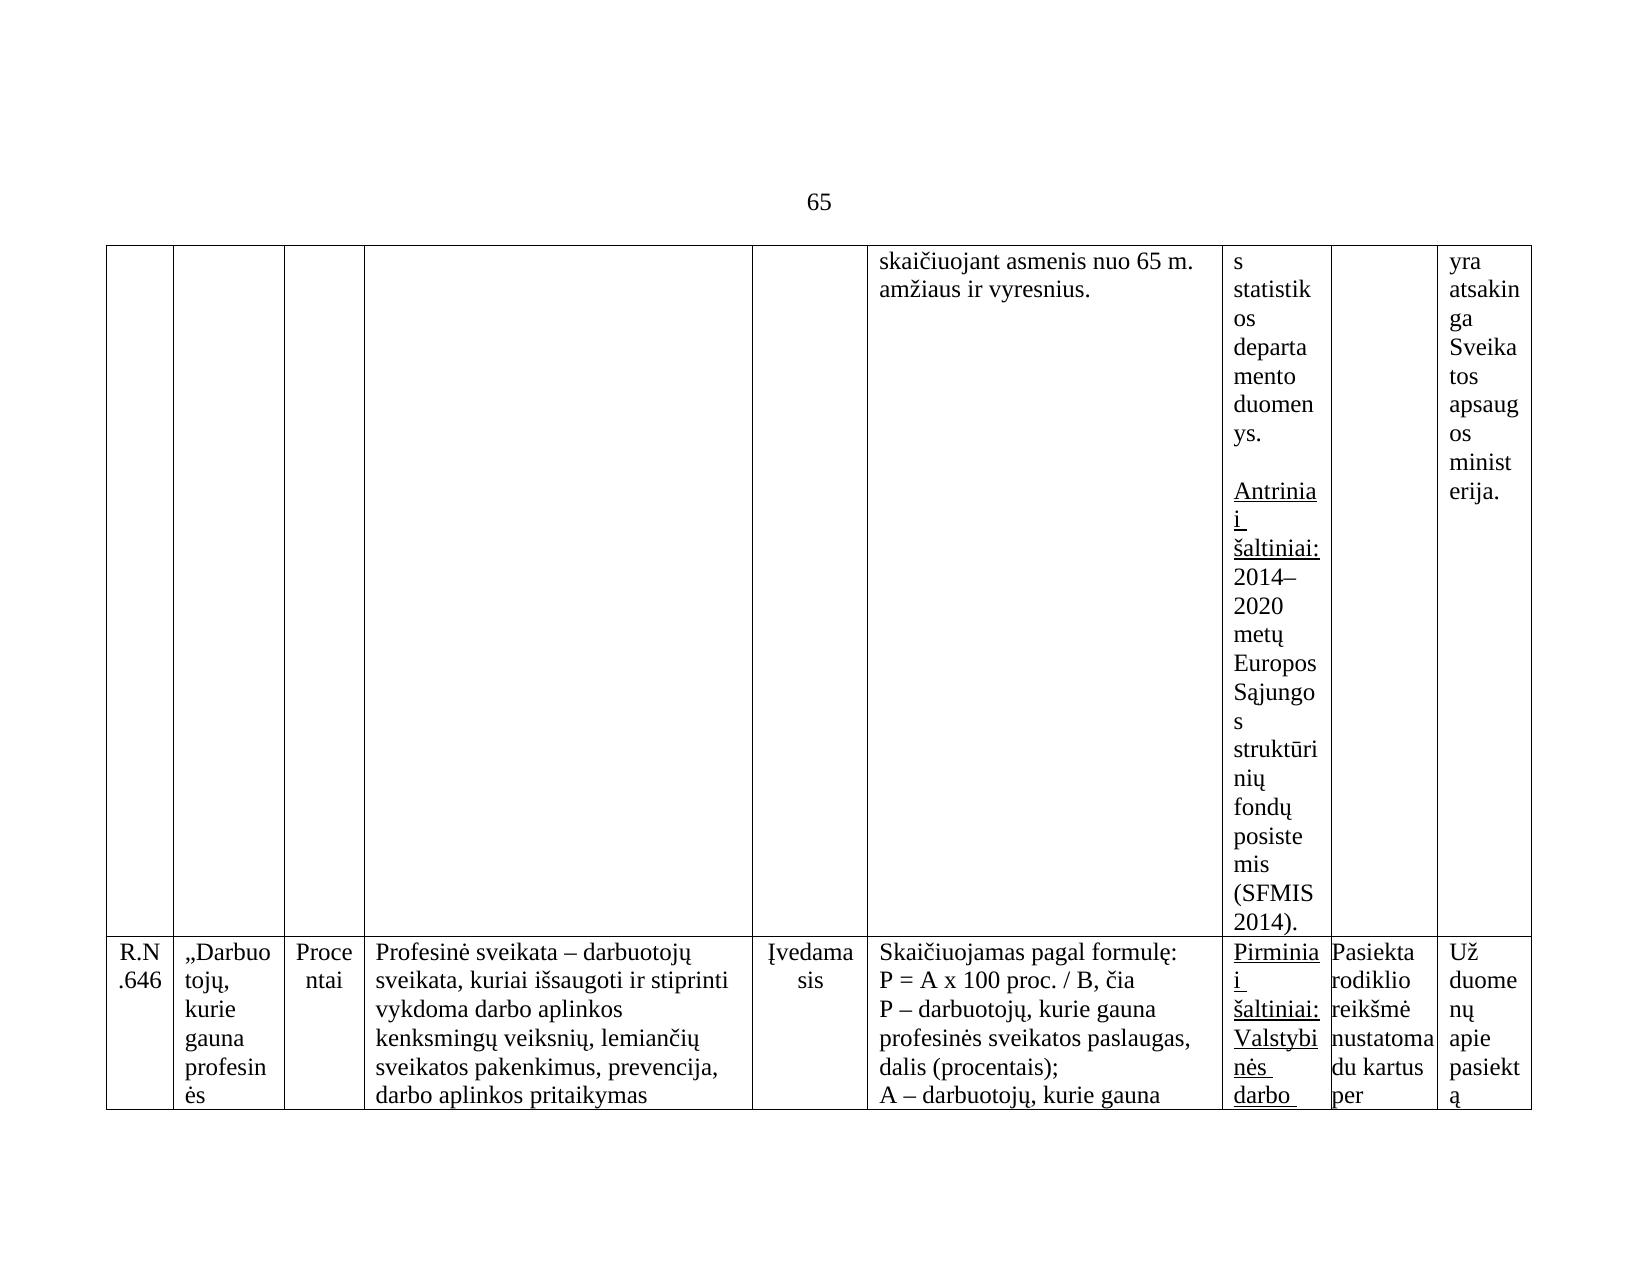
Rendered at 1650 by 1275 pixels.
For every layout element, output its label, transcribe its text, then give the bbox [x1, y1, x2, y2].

table_cell s statistikos departamento duomenys. Antriniai šaltiniai: 2014–2020 metų Europos Sąjungos struktūrinių fondų posistemis (SFMIS2014). [1223, 246, 1331, 936]
table_cell [285, 246, 364, 936]
table_cell Skaičiuojamas pagal formulę: P = A x 100 proc. / B, čia P – darbuotojų, kurie gauna profesinės sveikatos paslaugas, dalis (procentais); A – darbuotojų, kurie gauna [868, 937, 1222, 1109]
table_cell [107, 246, 173, 936]
table_cell R.N.646 [107, 937, 173, 1109]
table_cell [174, 246, 284, 936]
table_cell Profesinė sveikata – darbuotojų sveikata, kuriai išsaugoti ir stiprinti vykdoma darbo aplinkos kenksmingų veiksnių, lemiančių sveikatos pakenkimus, prevencija, darbo aplinkos pritaikymas [365, 937, 752, 1109]
table_cell [365, 246, 752, 936]
table_cell Pirminiai šaltiniai: Valstybinės darbo [1223, 937, 1331, 1109]
table_cell [753, 246, 867, 936]
table_cell [1332, 246, 1437, 936]
table_cell yra atsakinga Sveikatos apsaugos ministerija. [1438, 246, 1531, 936]
table_cell Įvedamasis [753, 937, 867, 1109]
table_cell Pasiekta rodiklio reikšmė nustatoma du kartus per [1332, 937, 1437, 1109]
table_cell skaičiuojant asmenis nuo 65 m. amžiaus ir vyresnius. [868, 246, 1222, 936]
table_cell Procentai [285, 937, 364, 1109]
table_cell Už duomenų apie pasiektą [1438, 937, 1531, 1109]
table_cell „Darbuotojų, kurie gauna profesinės [174, 937, 284, 1109]
